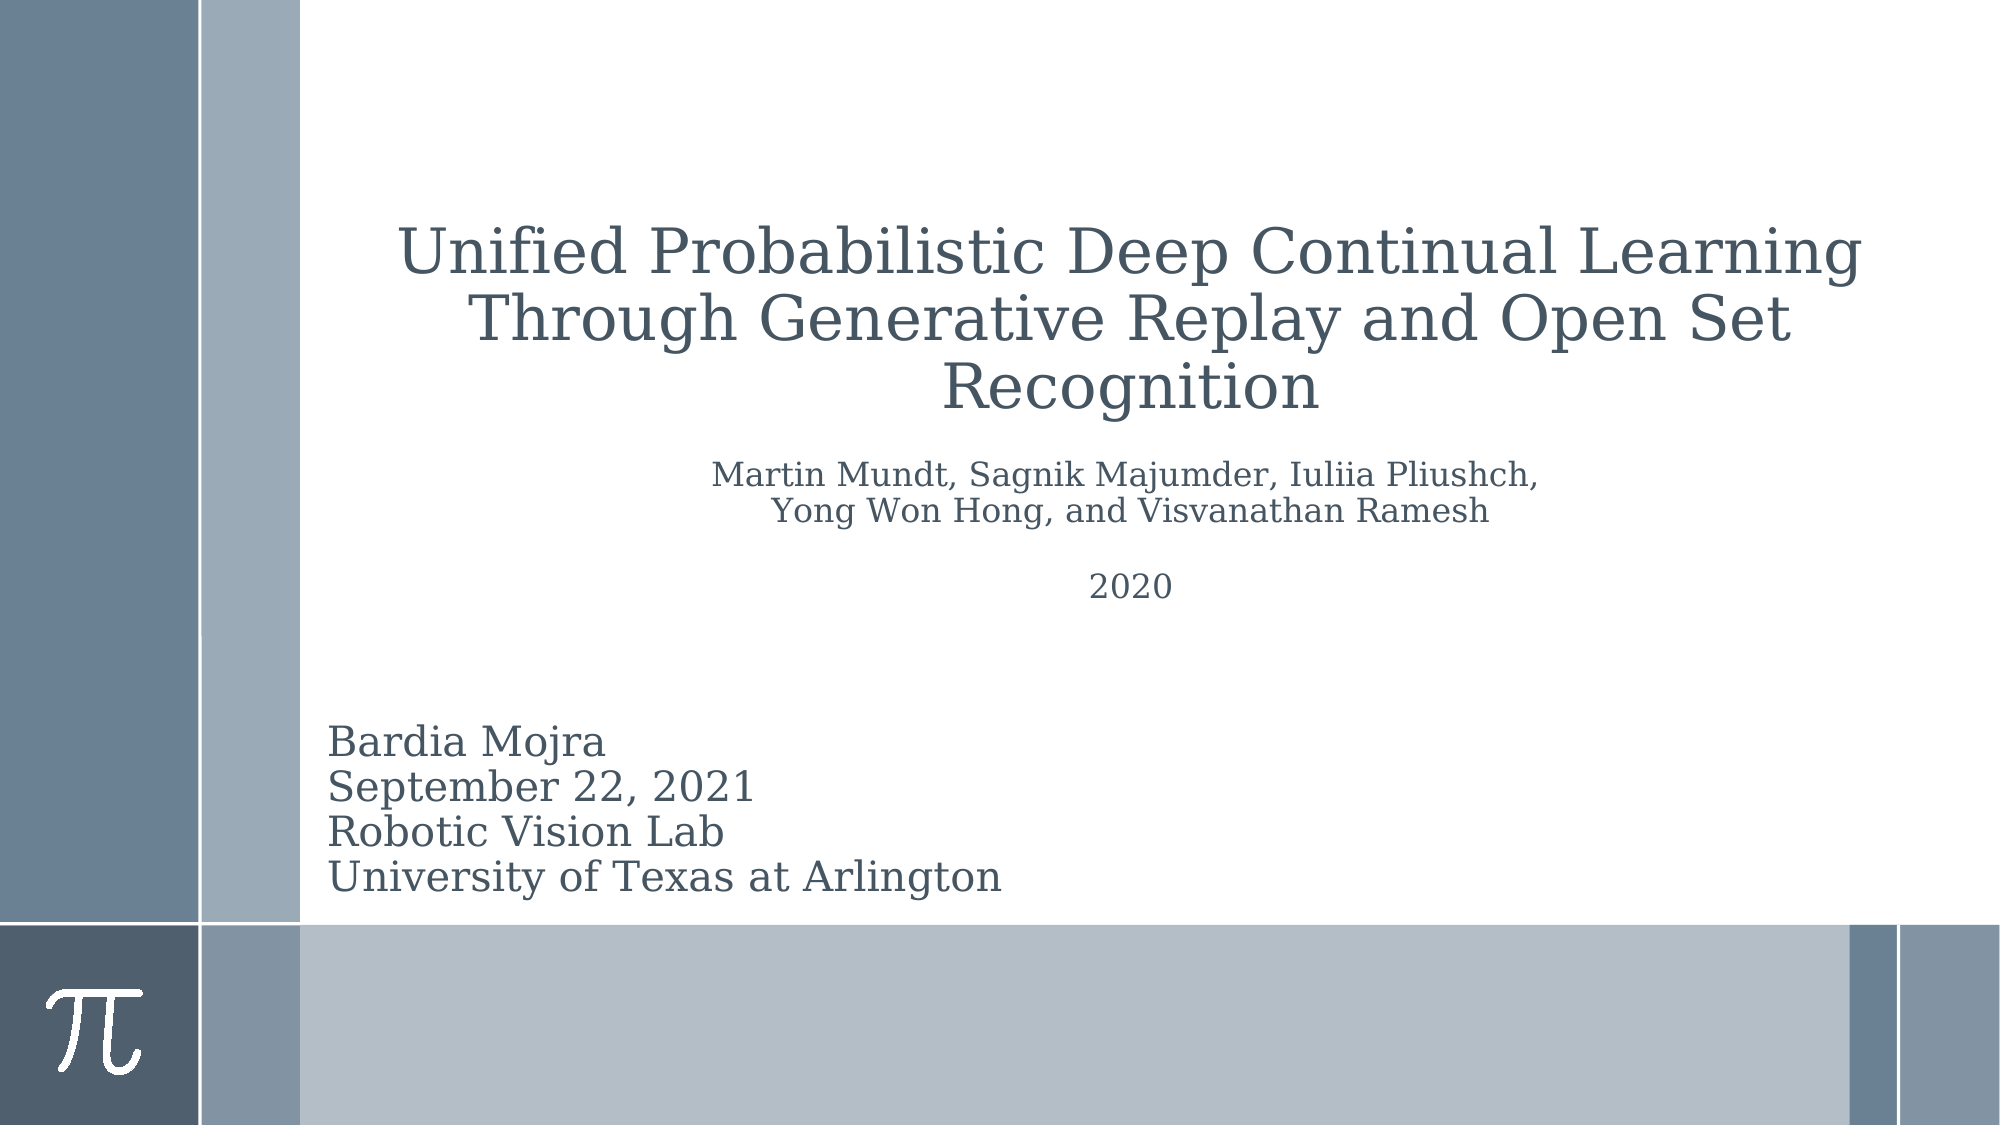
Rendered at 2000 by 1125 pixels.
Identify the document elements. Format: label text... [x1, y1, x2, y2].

text_box Unified Probabilistic Deep Continual Learning Through Generative Replay and Open Set Recognition Martin Mundt, Sagnik Majumder, Iuliia Pliushch, Yong Won Hong, and Visvanathan Ramesh 2020 [312, 179, 1950, 646]
text_box Bardia Mojra September 22, 2021 Robotic Vision Lab University of Texas at Arlington [312, 712, 1546, 938]
